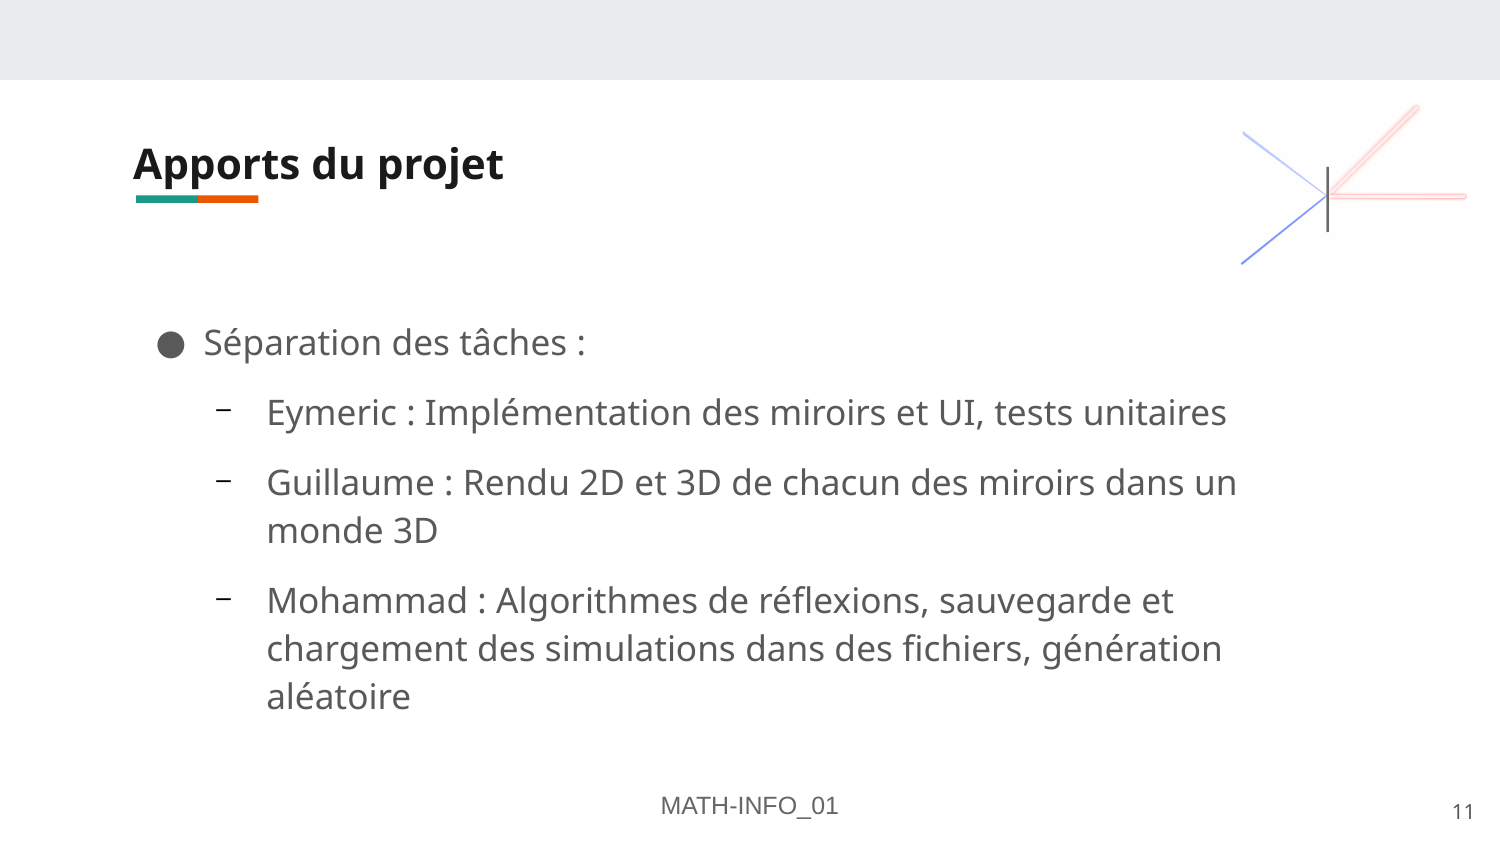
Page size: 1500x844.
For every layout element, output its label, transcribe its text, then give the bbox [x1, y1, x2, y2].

list Séparation des tâches : Eymeric : Implémentation des miroirs et UI, tests unitaires Guillaume : Rendu 2D et 3D de chacun des miroirs dans un monde 3D Mohammad : Algorithmes de réflexions, sauvegarde et chargement des simulations dans des fichiers, génération aléatoire [118, 295, 1380, 739]
title Apports du projet [118, 118, 1240, 207]
picture [1240, 100, 1469, 266]
text_box MATH-INFO_01 [645, 784, 855, 827]
